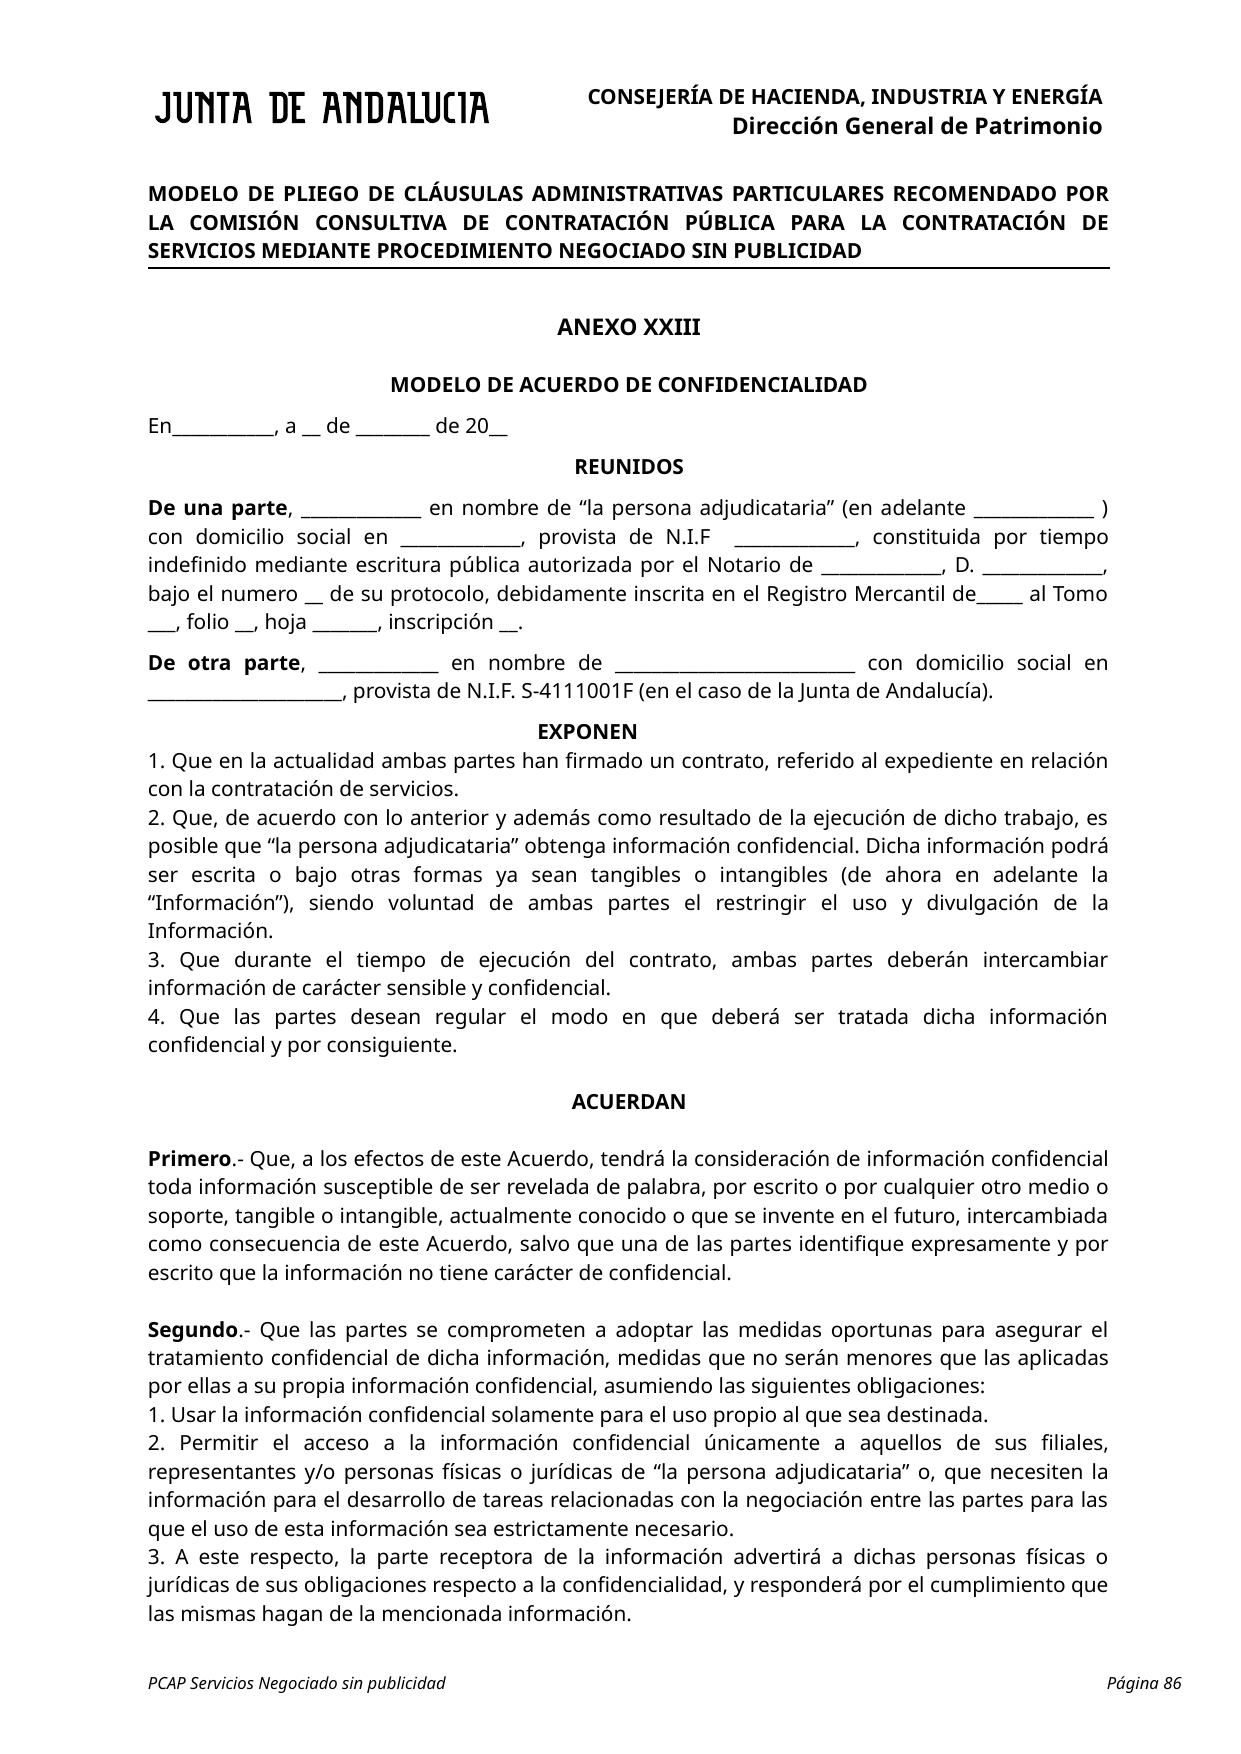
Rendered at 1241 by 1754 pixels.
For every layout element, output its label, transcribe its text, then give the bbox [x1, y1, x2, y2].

text 3. Que durante el tiempo de ejecución del contrato, ambas partes deberán intercambiar información de carácter sensible y confidencial. [148, 945, 1110, 1002]
text En___________, a __ de ________ de 20__ [148, 412, 1110, 440]
text Segundo.- Que las partes se comprometen a adoptar las medidas oportunas para asegurar el tratamiento confidencial de dicha información, medidas que no serán menores que las aplicadas por ellas a su propia información confidencial, asumiendo las siguientes obligaciones: [148, 1315, 1110, 1400]
text Primero.- Que, a los efectos de este Acuerdo, tendrá la consideración de información confidencial toda información susceptible de ser revelada de palabra, por escrito o por cualquier otro medio o soporte, tangible o intangible, actualmente conocido o que se invente en el futuro, intercambiada como consecuencia de este Acuerdo, salvo que una de las partes identifique expresamente y por escrito que la información no tiene carácter de confidencial. [148, 1144, 1110, 1286]
text REUNIDOS [148, 452, 1110, 481]
text ANEXO XXIII [148, 310, 1110, 342]
text 1. Que en la actualidad ambas partes han firmado un contrato, referido al expediente en relación con la contratación de servicios. [148, 746, 1110, 803]
text ACUERDAN [148, 1087, 1110, 1116]
text De una parte, _____________ en nombre de “la persona adjudicataria” (en adelante _____________ ) con domicilio social en _____________, provista de N.I.F _____________, constituida por tiempo indefinido mediante escritura pública autorizada por el Notario de _____________, D. _____________, bajo el numero __ de su protocolo, debidamente inscrita en el Registro Mercantil de_____ al Tomo ___, folio __, hoja _______, inscripción __. [148, 493, 1110, 636]
text 1. Usar la información confidencial solamente para el uso propio al que sea destinada. [148, 1400, 1110, 1428]
text 3. A este respecto, la parte receptora de la información advertirá a dichas personas físicas o jurídicas de sus obligaciones respecto a la confidencialidad, y responderá por el cumplimiento que las mismas hagan de la mencionada información. [148, 1542, 1110, 1627]
text De otra parte, _____________ en nombre de __________________________ con domicilio social en _____________________, provista de N.I.F. S-4111001F (en el caso de la Junta de Andalucía). [148, 648, 1110, 705]
text 2. Permitir el acceso a la información confidencial únicamente a aquellos de sus filiales, representantes y/o personas físicas o jurídicas de “la persona adjudicataria” o, que necesiten la información para el desarrollo de tareas relacionadas con la negociación entre las partes para las que el uso de esta información sea estrictamente necesario. [148, 1428, 1110, 1542]
text EXPONEN [148, 717, 1027, 746]
text 4. Que las partes desean regular el modo en que deberá ser tratada dicha información confidencial y por consiguiente. [148, 1002, 1110, 1059]
text MODELO DE ACUERDO DE CONFIDENCIALIDAD [148, 371, 1110, 399]
text MODELO DE PLIEGO DE CLÁUSULAS ADMINISTRATIVAS PARTICULARES RECOMENDADO POR LA COMISIÓN CONSULTIVA DE CONTRATACIÓN PÚBLICA PARA LA CONTRATACIÓN DE SERVICIOS MEDIANTE PROCEDIMIENTO NEGOCIADO SIN PUBLICIDAD [148, 179, 1110, 267]
text 2. Que, de acuerdo con lo anterior y además como resultado de la ejecución de dicho trabajo, es posible que “la persona adjudicataria” obtenga información confidencial. Dicha información podrá ser escrita o bajo otras formas ya sean tangibles o intangibles (de ahora en adelante la “Información”), siendo voluntad de ambas partes el restringir el uso y divulgación de la Información. [148, 803, 1110, 945]
